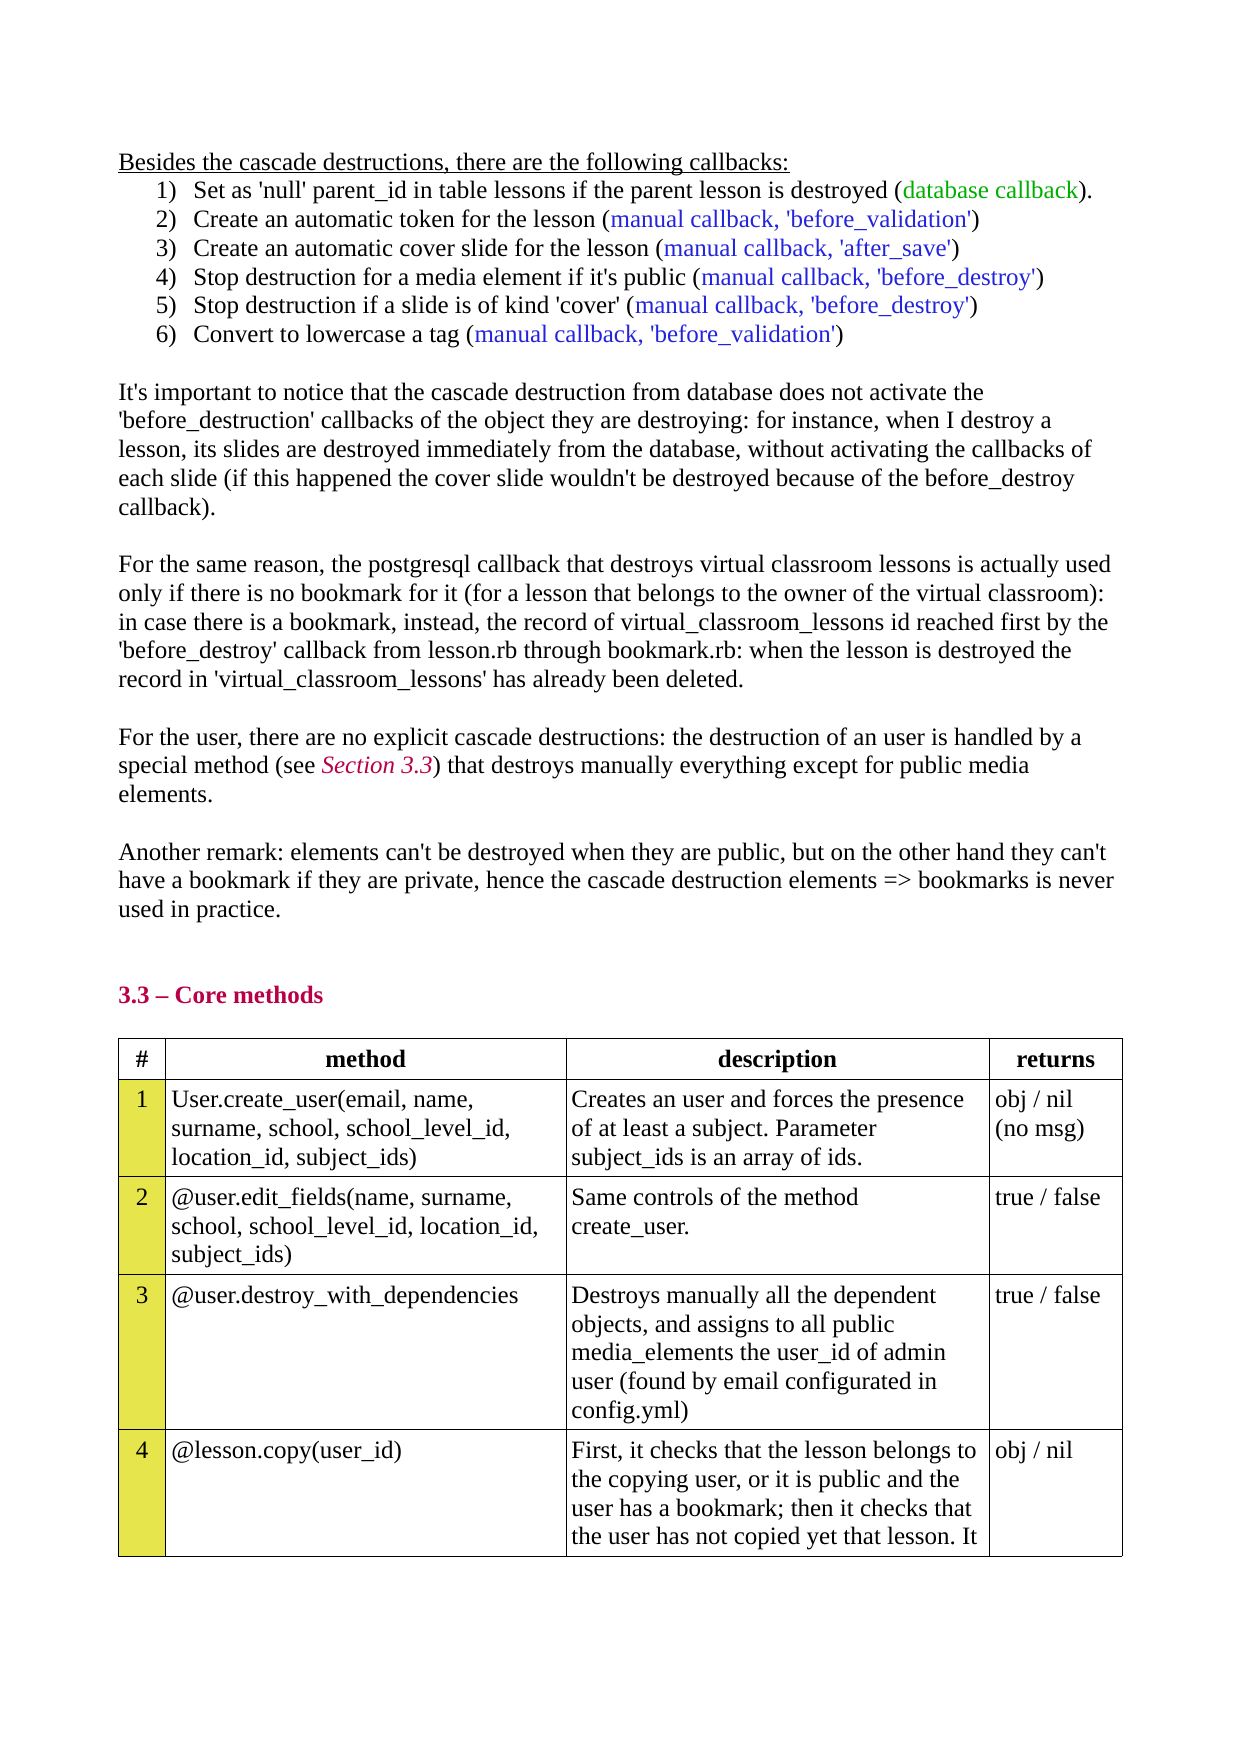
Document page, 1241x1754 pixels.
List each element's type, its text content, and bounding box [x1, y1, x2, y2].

table_cell 2 [119, 1177, 165, 1274]
table_cell First, it checks that the lesson belongs to the copying user, or it is public and the user has a bookmark; then it checks that the user has not copied yet that lesson. It [567, 1430, 989, 1556]
table_cell @lesson.copy(user_id) [166, 1430, 566, 1556]
table_cell User.create_user(email, name, surname, school, school_level_id, location_id, subject_ids) [166, 1080, 566, 1176]
text It's important to notice that the cascade destruction from database does not activate the 'before_destruction' callbacks of the object they are destroying: for instance, when I destroy a lesson, its slides are destroyed immediately from the database, without activating the callbacks of each slide (if this happened the cover slide wouldn't be destroyed because of the before_destroy callback). [118, 377, 1122, 521]
table_cell 1 [119, 1080, 165, 1176]
list Create an automatic token for the lesson (manual callback, 'before_validation') [156, 204, 1122, 233]
text 3.3 – Core methods [118, 981, 1122, 1009]
table_cell true / false [990, 1177, 1122, 1274]
list Set as 'null' parent_id in table lessons if the parent lesson is destroyed (database callback). [156, 176, 1122, 204]
table_cell Destroys manually all the dependent objects, and assigns to all public media_elements the user_id of admin user (found by email configurated in config.yml) [567, 1275, 989, 1429]
text Besides the cascade destructions, there are the following callbacks: [118, 147, 1122, 176]
table_header method [166, 1039, 566, 1078]
table_cell @user.edit_fields(name, surname, school, school_level_id, location_id, subject_ids) [166, 1177, 566, 1274]
list Stop destruction for a media element if it's public (manual callback, 'before_destroy') [156, 262, 1122, 291]
text For the same reason, the postgresql callback that destroys virtual classroom lessons is actually used only if there is no bookmark for it (for a lesson that belongs to the owner of the virtual classroom): in case there is a bookmark, instead, the record of virtual_classroom_lessons id reached first by the 'before_destroy' callback from lesson.rb through bookmark.rb: when the lesson is destroyed the record in 'virtual_classroom_lessons' has already been deleted. [118, 549, 1122, 693]
text For the user, there are no explicit cascade destructions: the destruction of an user is handled by a special method (see Section 3.3) that destroys manually everything except for public media elements. [118, 722, 1122, 808]
table_cell Creates an user and forces the presence of at least a subject. Parameter subject_ids is an array of ids. [567, 1080, 989, 1176]
list Stop destruction if a slide is of kind 'cover' (manual callback, 'before_destroy') [156, 291, 1122, 319]
table_cell Same controls of the method create_user. [567, 1177, 989, 1274]
table_cell 3 [119, 1275, 165, 1429]
list Create an automatic cover slide for the lesson (manual callback, 'after_save') [156, 233, 1122, 262]
table_cell true / false [990, 1275, 1122, 1429]
table_cell obj / nil [990, 1430, 1122, 1556]
table_cell @user.destroy_with_dependencies [166, 1275, 566, 1429]
table_header description [567, 1039, 989, 1078]
list Convert to lowercase a tag (manual callback, 'before_validation') [156, 319, 1122, 348]
table_cell 4 [119, 1430, 165, 1556]
table_cell obj / nil (no msg) [990, 1080, 1122, 1176]
text Another remark: elements can't be destroyed when they are public, but on the other hand they can't have a bookmark if they are private, hence the cascade destruction elements => bookmarks is never used in practice. [118, 837, 1122, 923]
table_header # [119, 1039, 165, 1078]
table_header returns [990, 1039, 1122, 1078]
